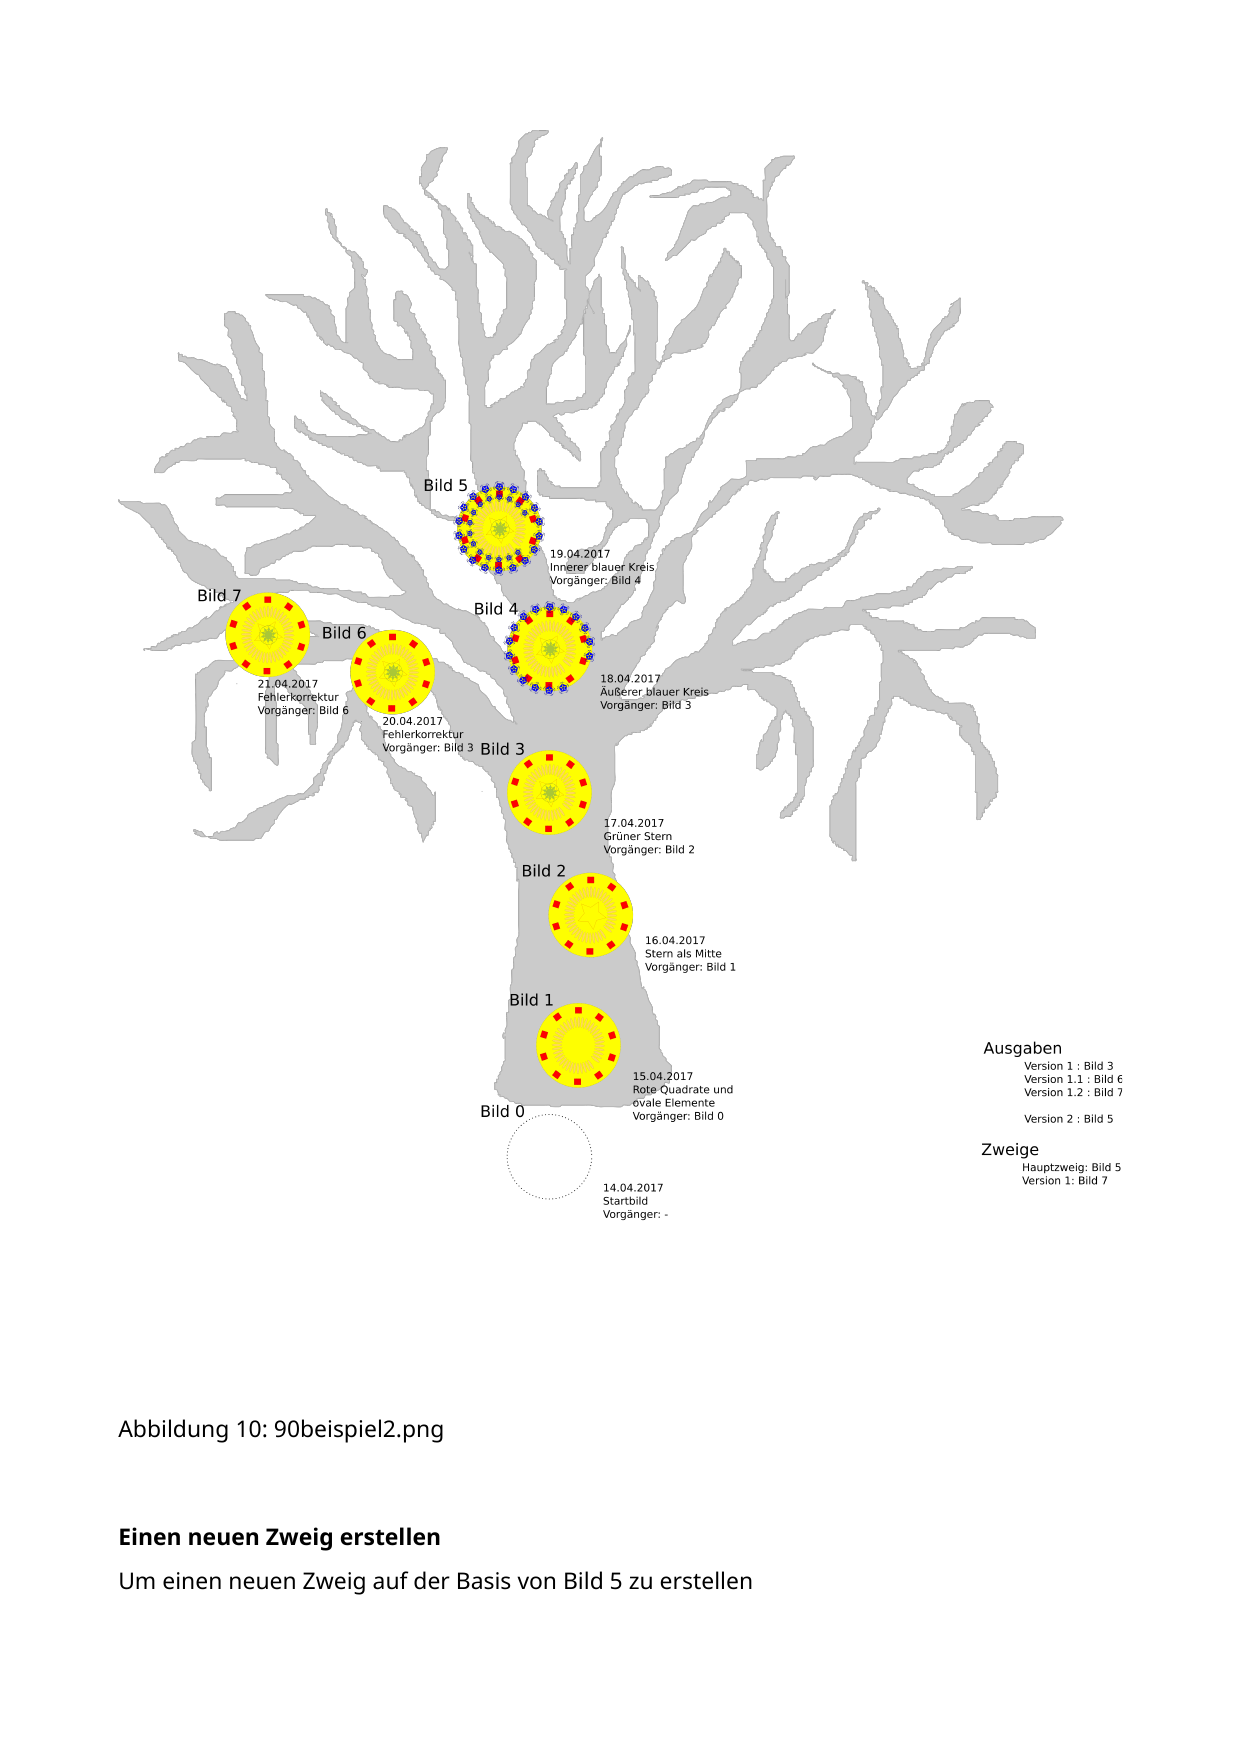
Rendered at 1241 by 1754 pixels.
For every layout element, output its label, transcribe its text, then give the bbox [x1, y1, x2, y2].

picture [118, 130, 1123, 1413]
text Um einen neuen Zweig auf der Basis von Bild 5 zu erstellen [118, 1565, 1122, 1596]
text Abbildung 10: 90beispiel2.png [118, 1413, 1122, 1444]
subtitle Einen neuen Zweig erstellen [118, 1521, 1122, 1552]
